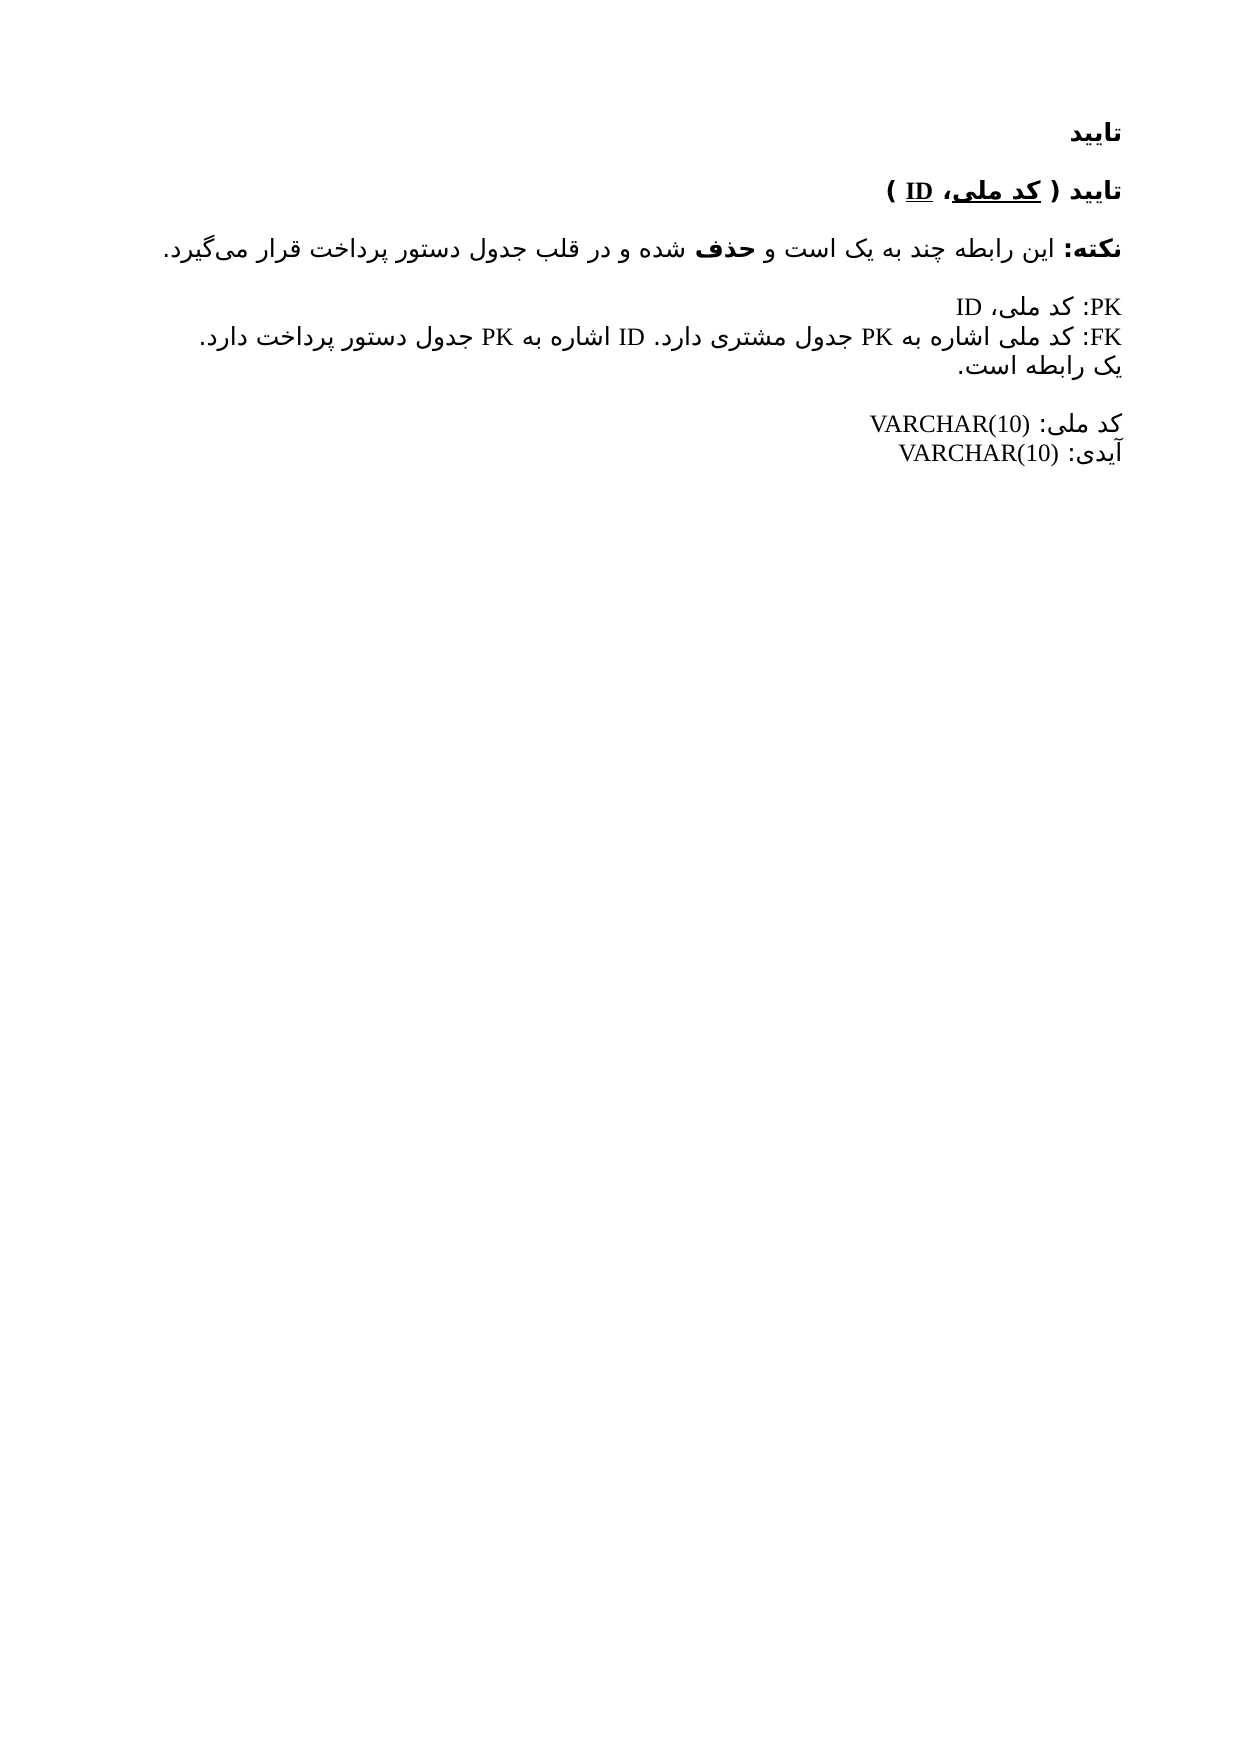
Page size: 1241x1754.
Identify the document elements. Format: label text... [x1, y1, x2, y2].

text یک رابطه است. [118, 351, 1122, 380]
text تایید ( کد ملی، ID ) [118, 176, 1122, 205]
text FK: کد ملی اشاره به PK جدول مشتری دارد. ID اشاره به PK جدول دستور پرداخت دارد. [118, 322, 1122, 351]
text کد ملی: VARCHAR(10) [118, 409, 1122, 438]
text تایید [118, 118, 1122, 147]
text نکته: این رابطه چند به یک است و حذف شده و در قلب جدول دستور پرداخت قرار می‌گیرد. [118, 234, 1122, 264]
text PK: کد ملی، ID [118, 292, 1122, 322]
text آیدی: VARCHAR(10) [118, 438, 1122, 467]
